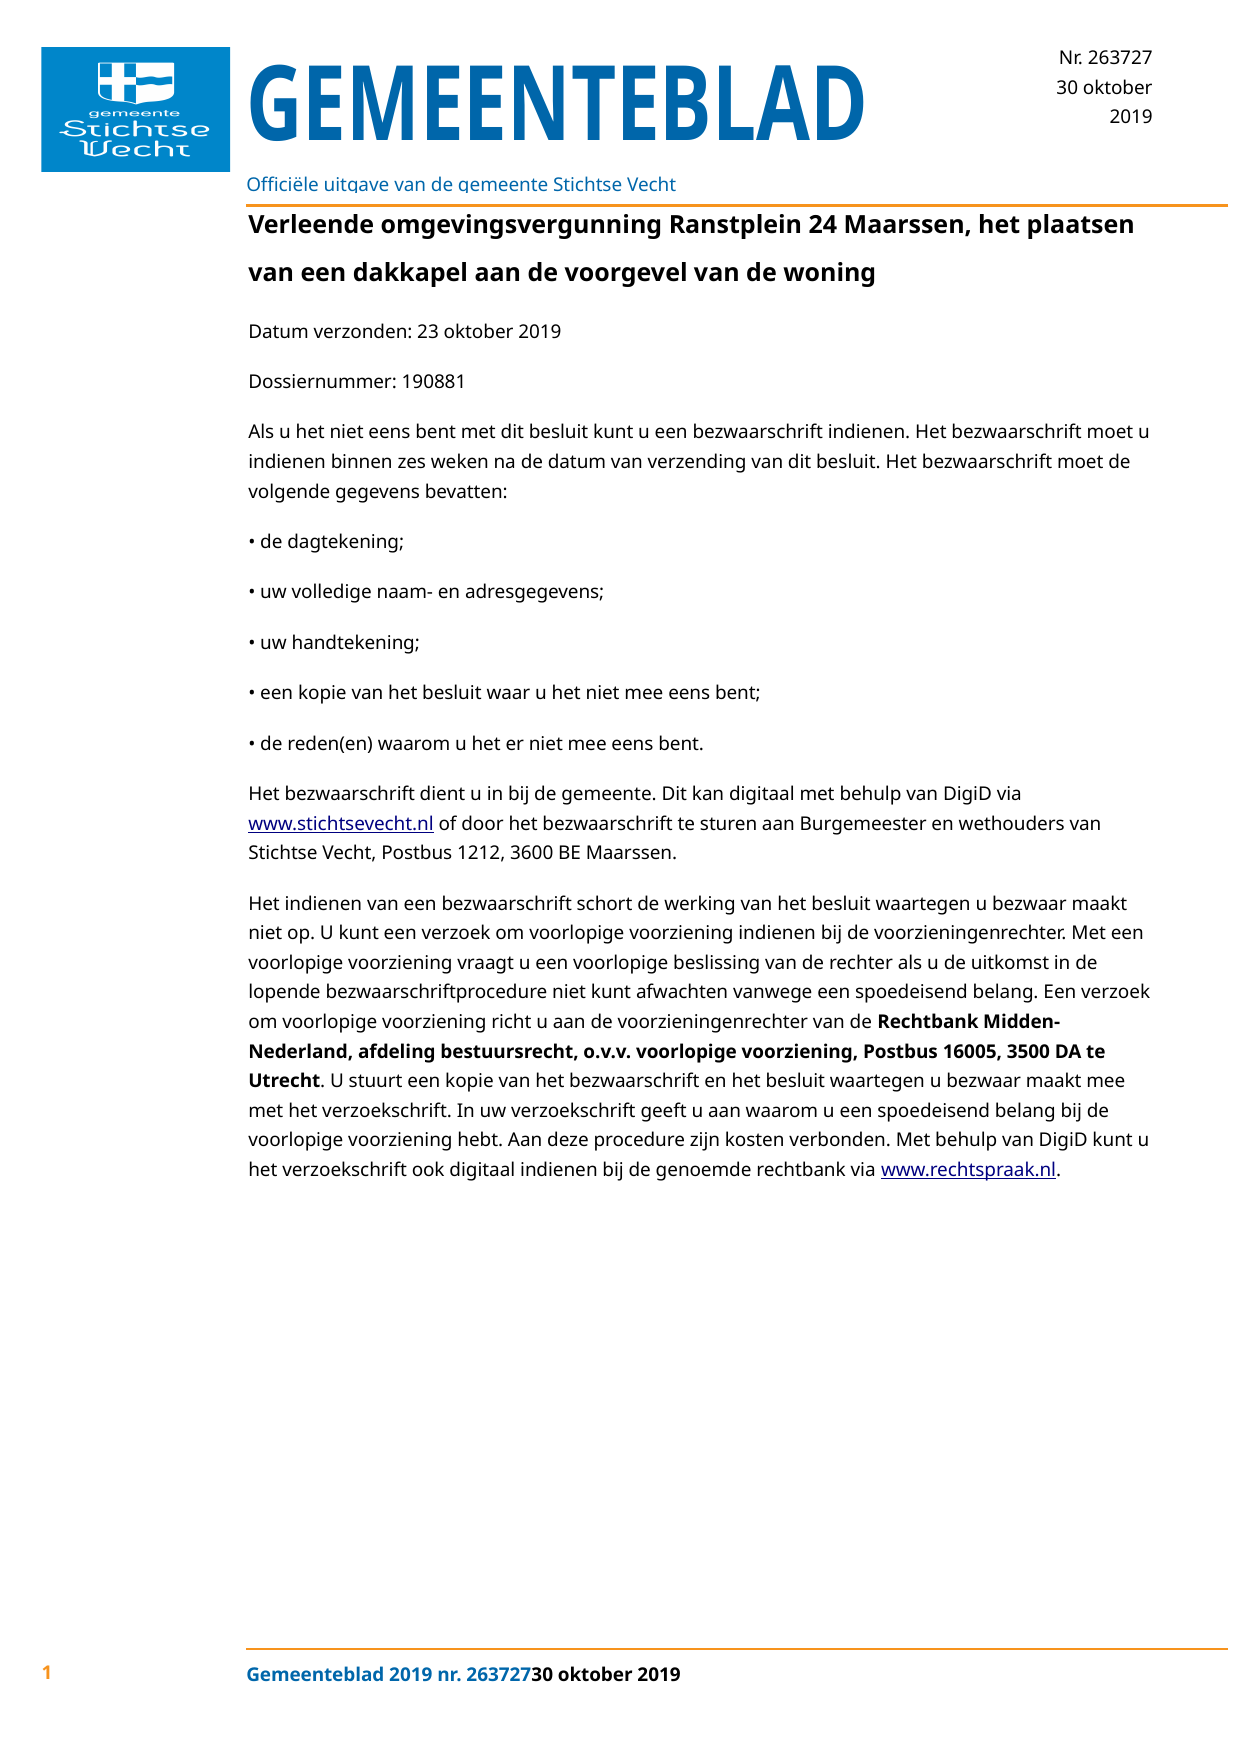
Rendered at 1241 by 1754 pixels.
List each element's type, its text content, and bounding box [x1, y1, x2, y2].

picture [137, 63, 174, 103]
picture [99, 63, 135, 101]
text Als u het niet eens bent met dit besluit kunt u een bezwaarschrift indienen. Het bezwaarschrift moet u indienen binnen zes weken na de datum van verzending van dit besluit. Het bezwaarschrift moet de volgende gegevens bevatten: [248, 419, 1152, 504]
text Het indienen van een bezwaarschrift schort de werking van het besluit waartegen u bezwaar maakt niet op. U kunt een verzoek om voorlopige voorziening indienen bij de voorzieningenrechter. Met een voorlopige voorziening vraagt u een voorlopige beslissing van de rechter als u de uitkomst in de lopende bezwaarschriftprocedure niet kunt afwachten vanwege een spoedeisend belang. Een verzoek om voorlopige voorziening richt u aan de voorzieningenrechter van de Rechtbank Midden-Nederland, afdeling bestuursrecht, o.v.v. voorlopige voorziening, Postbus 16005, 3500 DA te Utrecht. U stuurt een kopie van het bezwaarschrift en het besluit waartegen u bezwaar maakt mee met het verzoekschrift. In uw verzoekschrift geeft u aan waarom u een spoedeisend belang bij de voorlopige voorziening hebt. Aan deze procedure zijn kosten verbonden. Met behulp van DigiD kunt u het verzoekschrift ook digitaal indienen bij de genoemde rechtbank via www.rechtspraak.nl. [248, 890, 1152, 1182]
text • de reden(en) waarom u het er niet mee eens bent. [248, 730, 1152, 756]
text Dossiernummer: 190881 [248, 368, 1152, 394]
text Verleende omgevingsvergunning Ranstplein 24 Maarssen, het plaatsen van een dakkapel aan de voorgevel van de woning [248, 207, 1152, 288]
text • uw volledige naam- en adresgegevens; [248, 579, 1152, 604]
text • een kopie van het besluit waar u het niet mee eens bent; [248, 679, 1152, 705]
text Datum verzonden: 23 oktober 2019 [248, 318, 1152, 344]
text Het bezwaarschrift dient u in bij de gemeente. Dit kan digitaal met behulp van DigiD via www.stichtsevecht.nl of door het bezwaarschrift te sturen aan Burgemeester en wethouders van Stichtse Vecht, Postbus 1212, 3600 BE Maarssen. [248, 780, 1152, 865]
text • uw handtekening; [248, 629, 1152, 655]
text • de dagtekening; [248, 528, 1152, 554]
